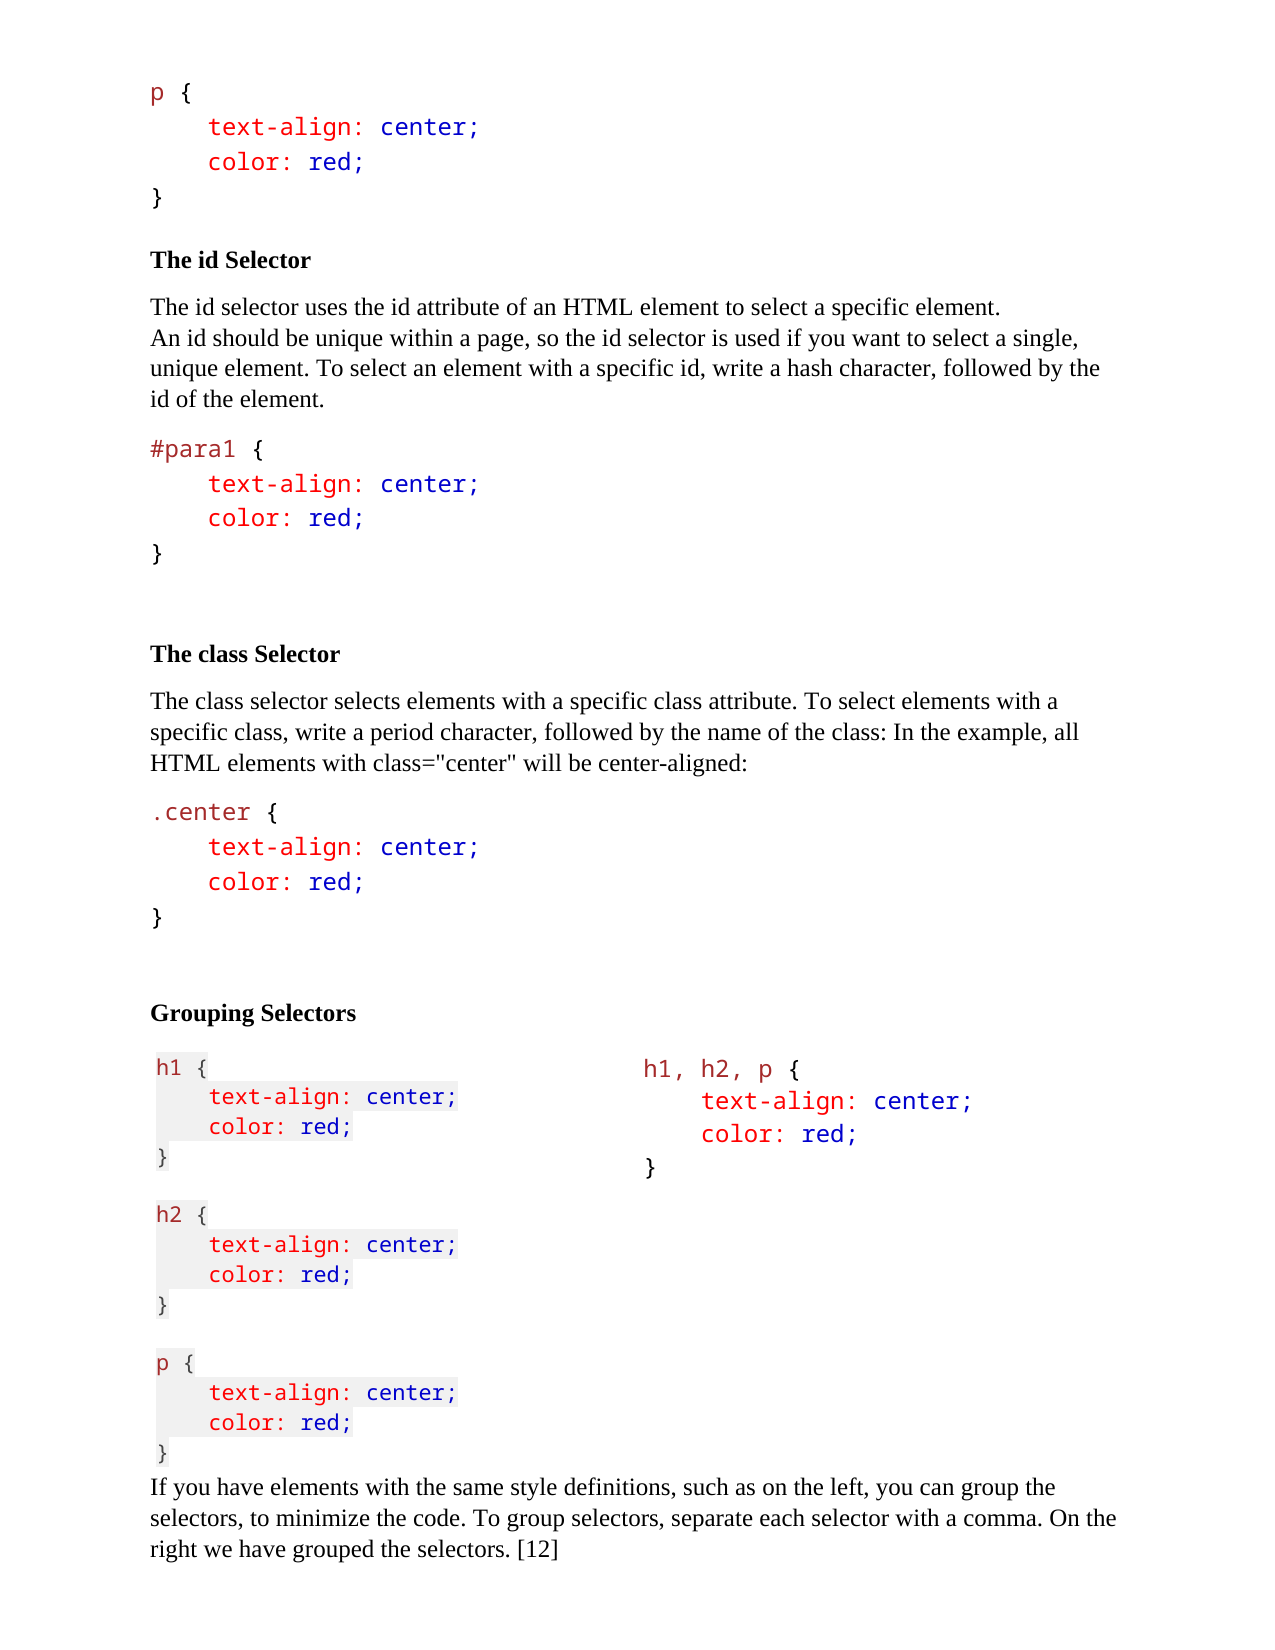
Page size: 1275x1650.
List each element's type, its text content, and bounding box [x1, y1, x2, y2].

text p { text-align: center; color: red; } The id Selector [150, 75, 1125, 273]
table_header h1, h2, p { text-align: center; color: red; } [638, 1046, 1125, 1472]
text The class selector selects elements with a specific class attribute. To select elements with a specific class, write a period character, followed by the name of the class: In the example, all HTML elements with class="center" will be center-aligned: [150, 686, 1125, 777]
text #para1 { text-align: center; color: red; } [150, 432, 1125, 569]
text Grouping Selectors [150, 998, 1125, 1027]
text The id selector uses the id attribute of an HTML element to select a specific element. An id should be unique within a page, so the id selector is used if you want to select a single, unique element. To select an element with a specific id, write a hash character, followed by the id of the element. [150, 292, 1125, 413]
table_header h1 { text-align: center; color: red; } h2 { text-align: center; color: red; } p { text-align: center; color: red; } [150, 1046, 637, 1472]
text .center { text-align: center; color: red; } [150, 795, 1125, 932]
text The class Selector [150, 639, 1125, 668]
text If you have elements with the same style definitions, such as on the left, you can group the selectors, to minimize the code. To group selectors, separate each selector with a comma. On the right we have grouped the selectors. [12] [150, 1472, 1125, 1562]
